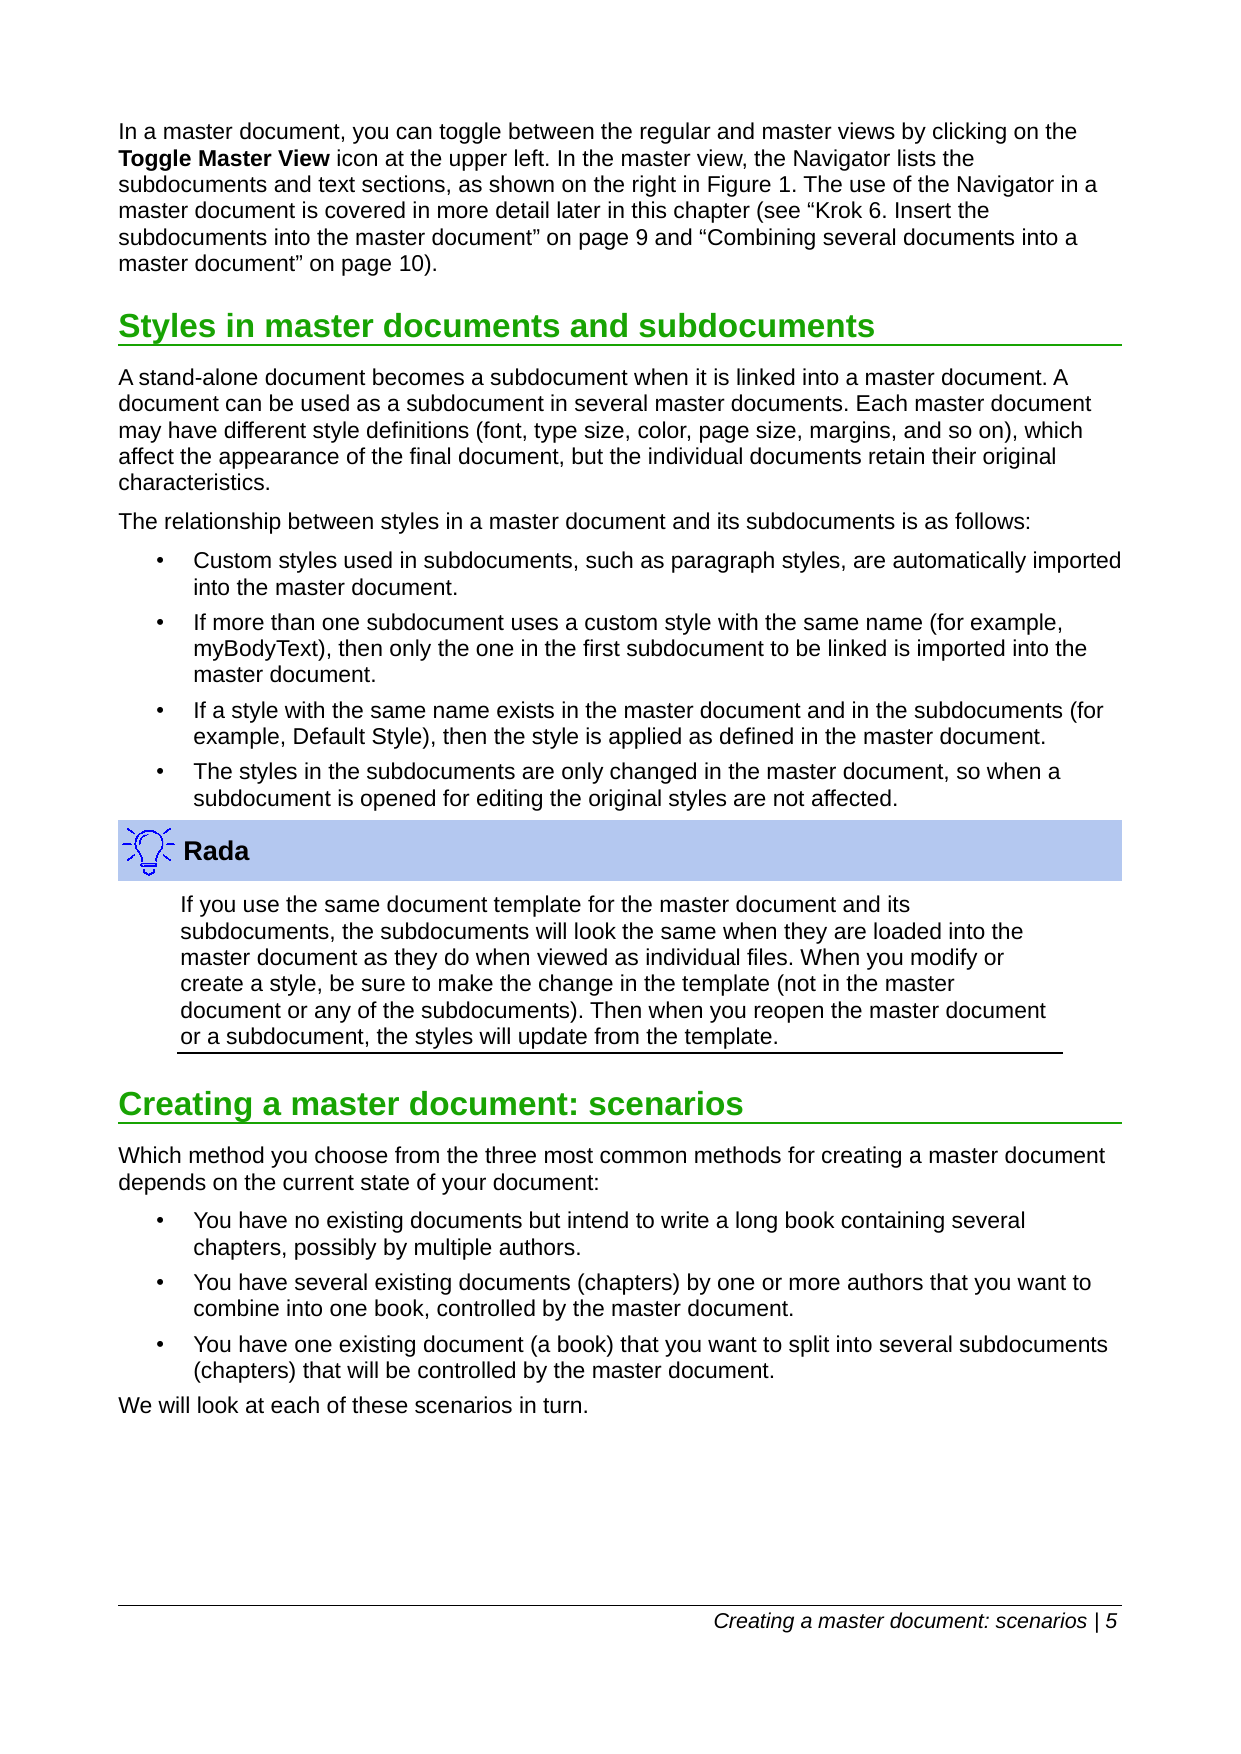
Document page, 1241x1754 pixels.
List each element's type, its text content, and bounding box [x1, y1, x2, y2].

subtitle Creating a master document: scenarios [118, 1084, 1122, 1122]
list You have several existing documents (chapters) by one or more authors that you want to combine into one book, controlled by the master document. [156, 1269, 1122, 1322]
text In a master document, you can toggle between the regular and master views by clicking on the Toggle Master View icon at the upper left. In the master view, the Navigator lists the subdocuments and text sections, as shown on the right in Figure 1. The use of the Navigator in a master document is covered in more detail later in this chapter (see “Step 6. Insert the subdocuments into the master document” on page 9 and “Combining several documents into a master document” on page 10). [118, 118, 1122, 276]
subtitle Styles in master documents and subdocuments [118, 306, 1122, 344]
list The styles in the subdocuments are only changed in the master document, so when a subdocument is opened for editing the original styles are not affected. [156, 758, 1122, 811]
list Custom styles used in subdocuments, such as paragraph styles, are automatically imported into the master document. [156, 547, 1122, 600]
list You have one existing document (a book) that you want to split into several subdocuments (chapters) that will be controlled by the master document. [156, 1331, 1122, 1383]
text A stand-alone document becomes a subdocument when it is linked into a master document. A document can be used as a subdocument in several master documents. Each master document may have different style definitions (font, type size, color, page size, margins, and so on), which affect the appearance of the final document, but the individual documents retain their original characteristics. [118, 364, 1122, 496]
list If a style with the same name exists in the master document and in the subdocuments (for example, Default Style), then the style is applied as defined in the master document. [156, 697, 1122, 749]
text If you use the same document template for the master document and its subdocuments, the subdocuments will look the same when they are loaded into the master document as they do when viewed as individual files. When you modify or create a style, be sure to make the change in the template (not in the master document or any of the subdocuments). Then when you reopen the master document or a subdocument, the styles will update from the template. [177, 888, 1063, 1052]
list Which method you choose from the three most common methods for creating a master document depends on the current state of your document: [118, 1142, 1122, 1195]
list You have no existing documents but intend to write a long book containing several chapters, possibly by multiple authors. [156, 1207, 1122, 1260]
picture [119, 820, 179, 880]
list If more than one subdocument uses a custom style with the same name (for example, myBodyText), then only the one in the first subdocument to be linked is imported into the master document. [156, 609, 1122, 688]
text We will look at each of these scenarios in turn. [118, 1392, 1122, 1418]
list The relationship between styles in a master document and its subdocuments is as follows: [118, 508, 1122, 534]
subtitle Rada [118, 832, 1122, 872]
